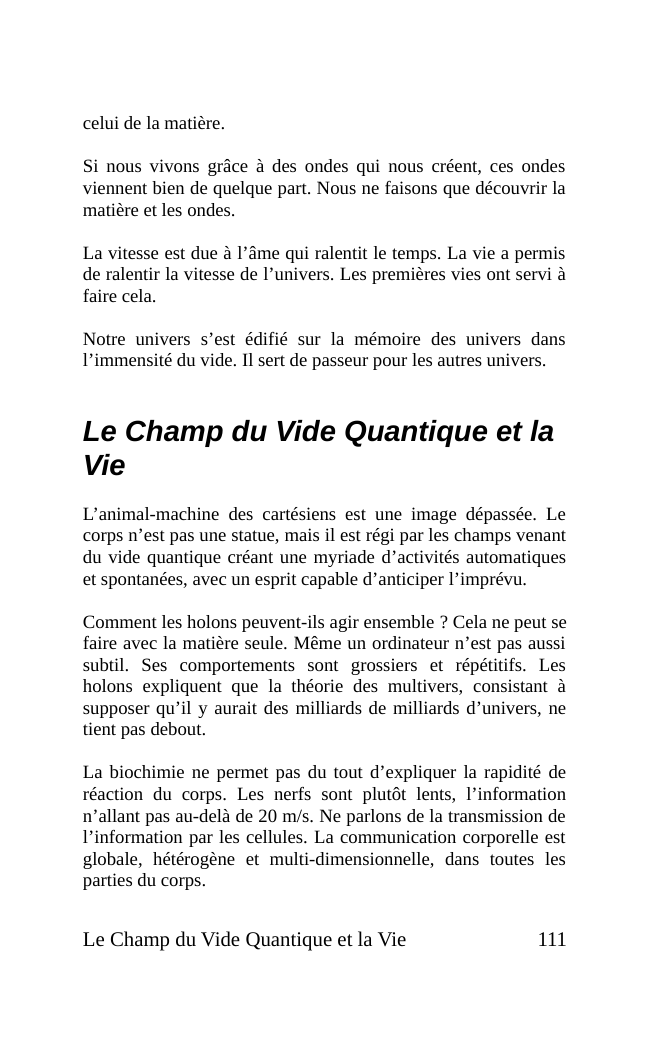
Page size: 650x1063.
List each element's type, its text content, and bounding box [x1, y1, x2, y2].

text celui de la matière. [83, 112, 567, 134]
text L’animal-machine des cartésiens est une image dépassée. Le corps n’est pas une statue, mais il est régi par les champs venant du vide quantique créant une myriade d’activités automatiques et spontanées, avec un esprit capable d’anticiper l’imprévu. [83, 503, 567, 589]
text Notre univers s’est édifié sur la mémoire des univers dans l’immensité du vide. Il sert de passeur pour les autres univers. [83, 328, 567, 371]
text La vitesse est due à l’âme qui ralentit le temps. La vie a permis de ralentir la vitesse de l’univers. Les premières vies ont servi à faire cela. [83, 242, 567, 306]
text Comment les holons peuvent-ils agir ensemble ? Cela ne peut se faire avec la matière seule. Même un ordinateur n’est pas aussi subtil. Ses comportements sont grossiers et répétitifs. Les holons expliquent que la théorie des multivers, consistant à supposer qu’il y aurait des milliards de milliards d’univers, ne tient pas debout. [83, 611, 567, 740]
text Si nous vivons grâce à des ondes qui nous créent, ces ondes viennent bien de quelque part. Nous ne faisons que découvrir la matière et les ondes. [83, 155, 567, 220]
subtitle Le Champ du Vide Quantique et la Vie [83, 414, 567, 481]
text La biochimie ne permet pas du tout d’expliquer la rapidité de réaction du corps. Les nerfs sont plutôt lents, l’information n’allant pas au-delà de 20 m/s. Ne parlons de la transmission de l’information par les cellules. La communication corporelle est globale, hétérogène et multi-dimensionnelle, dans toutes les parties du corps. [83, 761, 567, 891]
